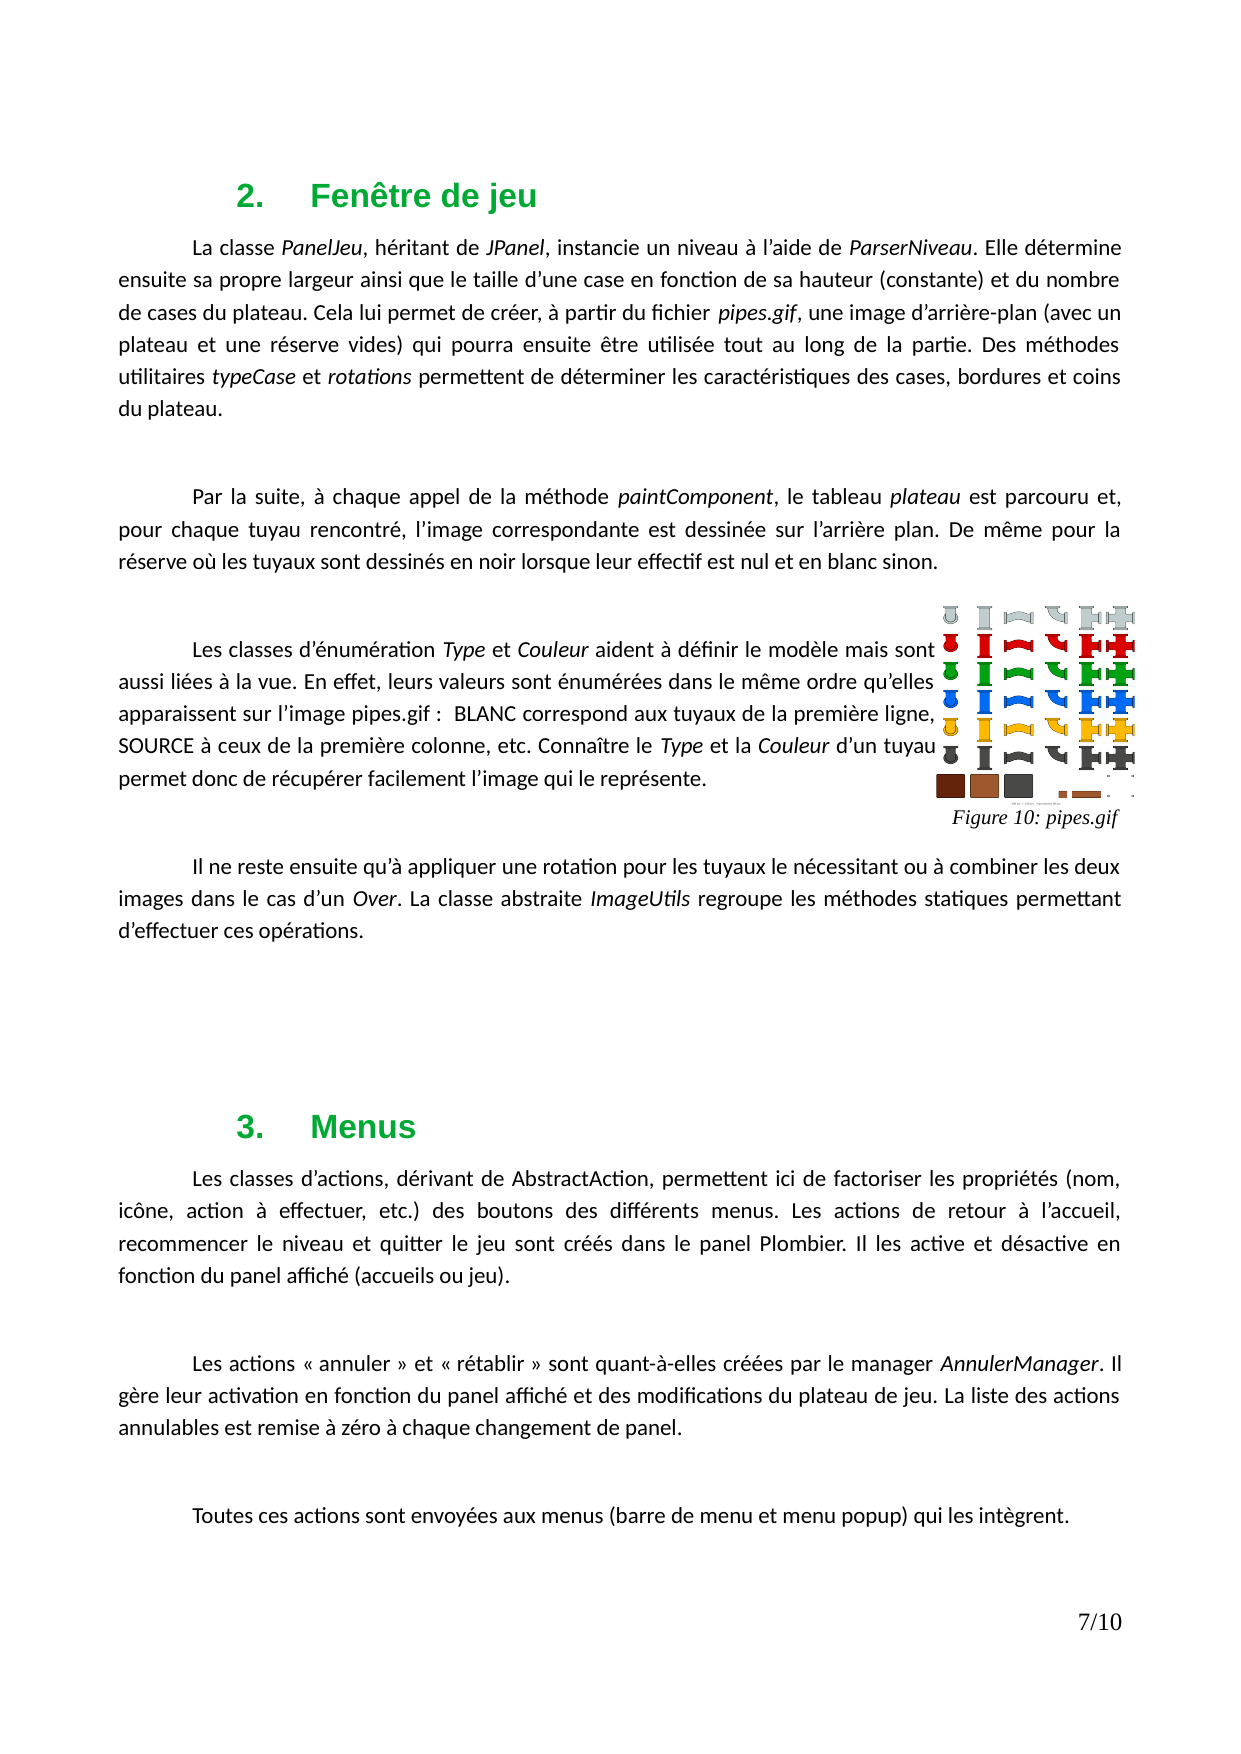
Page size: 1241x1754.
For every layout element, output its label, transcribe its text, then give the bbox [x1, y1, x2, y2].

subtitle Fenêtre de jeu [236, 176, 1122, 215]
text La classe PanelJeu, héritant de JPanel, instancie un niveau à l’aide de ParserNiveau. Elle détermine ensuite sa propre largeur ainsi que le taille d’une case en fonction de sa hauteur (constante) et du nombre de cases du plateau. Cela lui permet de créer, à partir du fichier pipes.gif, une image d’arrière-plan (avec un plateau et une réserve vides) qui pourra ensuite être utilisée tout au long de la partie. Des méthodes utilitaires typeCase et rotations permettent de déterminer les caractéristiques des cases, bordures et coins du plateau. [118, 233, 1122, 422]
subtitle Menus [236, 1107, 1122, 1146]
text Les classes d’énumération Type et Couleur aident à définir le modèle mais sont aussi liées à la vue. En effet, leurs valeurs sont énumérées dans le même ordre qu’elles apparaissent sur l’image pipes.gif : BLANC correspond aux tuyaux de la première ligne, SOURCE à ceux de la première colonne, etc. Connaître le Type et la Couleur d’un tuyau permet donc de récupérer facilement l’image qui le représente. [118, 635, 936, 792]
picture [936, 606, 1135, 806]
text Les actions « annuler » et « rétablir » sont quant-à-elles créées par le manager AnnulerManager. Il gère leur activation en fonction du panel affiché et des modifications du plateau de jeu. La liste des actions annulables est remise à zéro à chaque changement de panel. [118, 1349, 1122, 1442]
text Par la suite, à chaque appel de la méthode paintComponent, le tableau plateau est parcouru et, pour chaque tuyau rencontré, l’image correspondante est dessinée sur l’arrière plan. De même pour la réserve où les tuyaux sont dessinés en noir lorsque leur effectif est nul et en blanc sinon. [118, 482, 1122, 575]
text Toutes ces actions sont envoyées aux menus (barre de menu et menu popup) qui les intègrent. [118, 1502, 1122, 1530]
text Figure 10: pipes.gif [936, 806, 1135, 829]
text Les classes d’actions, dérivant de AbstractAction, permettent ici de factoriser les propriétés (nom, icône, action à effectuer, etc.) des boutons des différents menus. Les actions de retour à l’accueil, recommencer le niveau et quitter le jeu sont créés dans le panel Plombier. Il les active et désactive en fonction du panel affiché (accueils ou jeu). [118, 1164, 1122, 1289]
text Il ne reste ensuite qu’à appliquer une rotation pour les tuyaux le nécessitant ou à combiner les deux images dans le cas d’un Over. La classe abstraite ImageUtils regroupe les méthodes statiques permettant d’effectuer ces opérations. [118, 852, 1122, 944]
